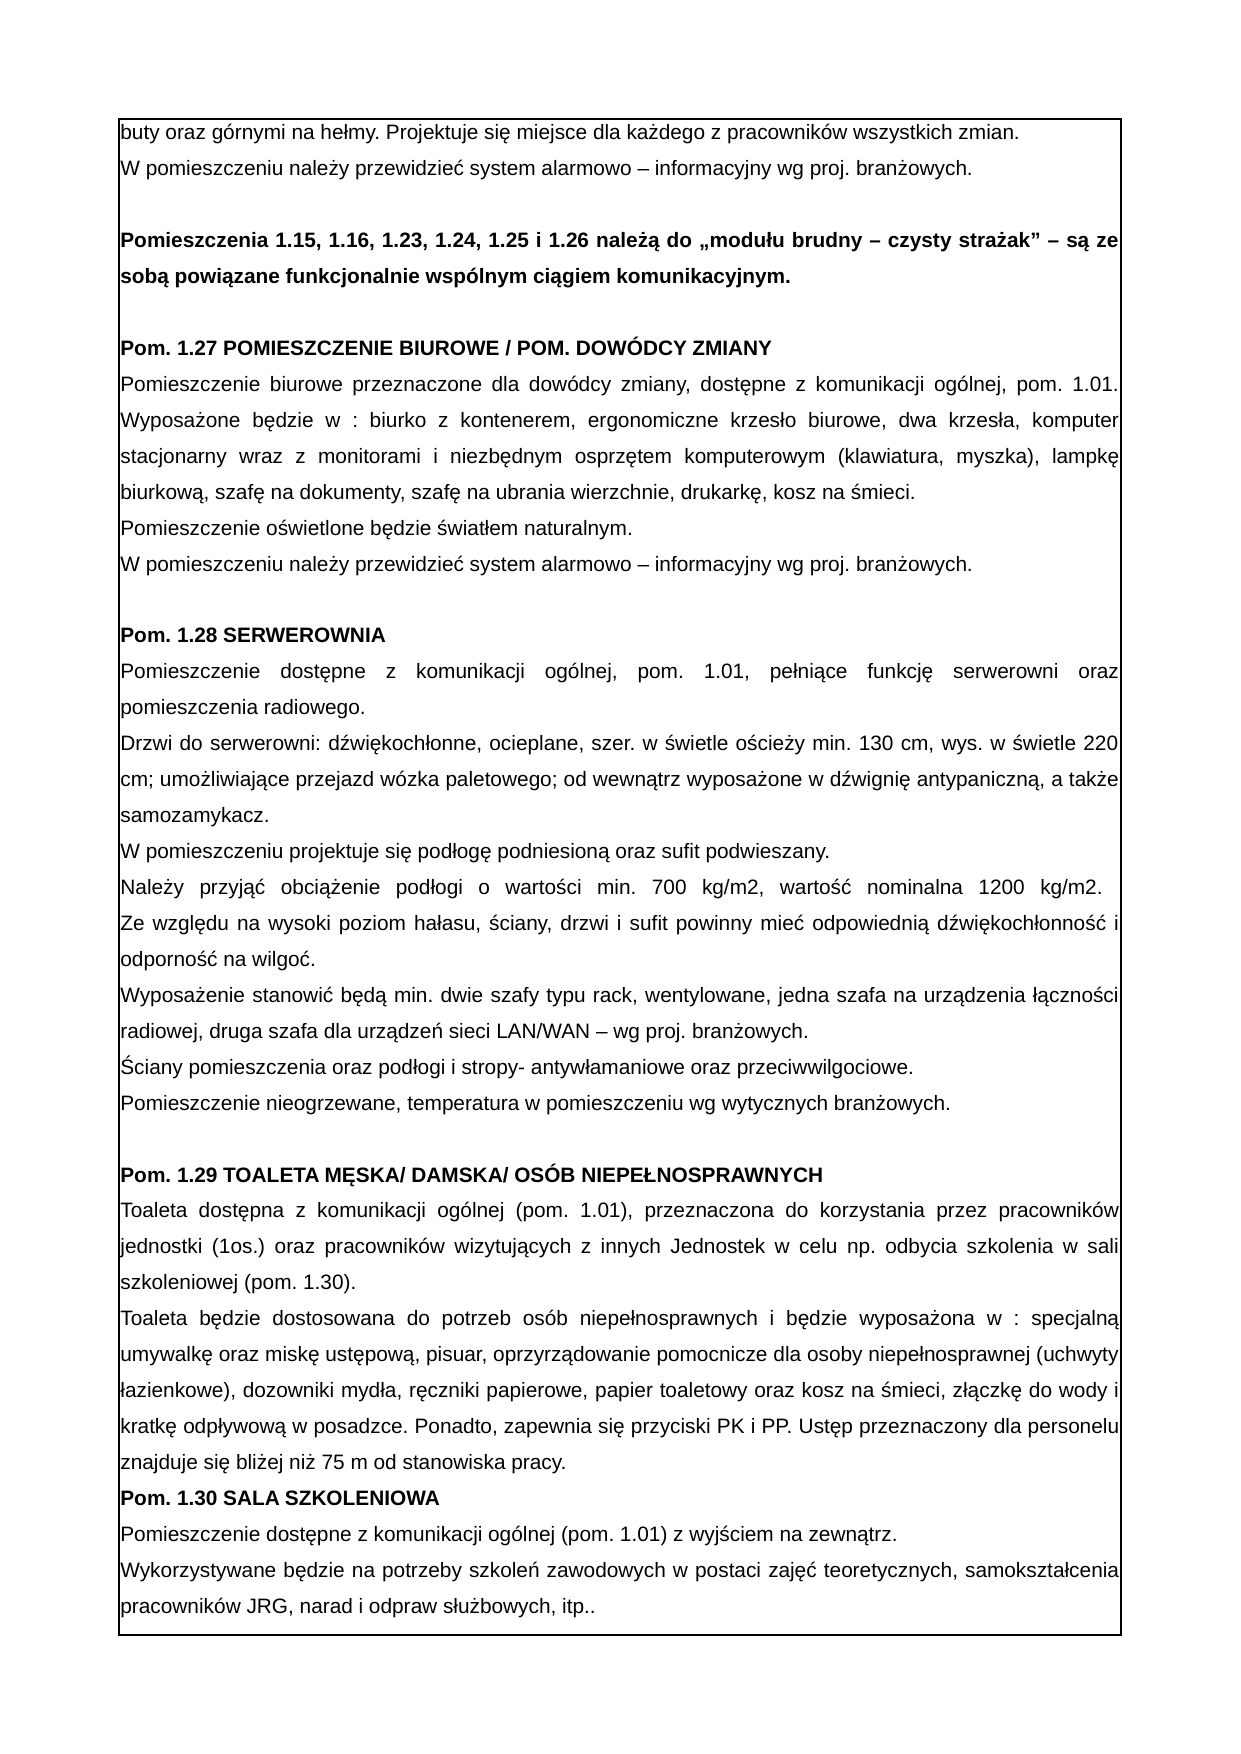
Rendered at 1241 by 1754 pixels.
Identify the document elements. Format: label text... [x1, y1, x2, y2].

text W pomieszczeniu należy przewidzieć system alarmowo – informacyjny wg proj. branżowych. [120, 156, 1120, 180]
text Pom. 1.30 SALA SZKOLENIOWA [120, 1486, 1120, 1510]
text Pom. 1.28 SERWEROWNIA [120, 623, 1120, 647]
text Ściany pomieszczenia oraz podłogi i stropy- antywłamaniowe oraz przeciwwilgociowe. [120, 1054, 1120, 1078]
text Pomieszczenie dostępne z komunikacji ogólnej (pom. 1.01) z wyjściem na zewnątrz. [120, 1522, 1120, 1546]
text Toaleta będzie dostosowana do potrzeb osób niepełnosprawnych i będzie wyposażona w : specjalną umywalkę oraz miskę ustępową, pisuar, oprzyrządowanie pomocnicze dla osoby niepełnosprawnej (uchwyty łazienkowe), dozowniki mydła, ręczniki papierowe, papier toaletowy oraz kosz na śmieci, złączkę do wody i kratkę odpływową w posadzce. Ponadto, zapewnia się przyciski PK i PP. Ustęp przeznaczony dla personelu znajduje się bliżej niż 75 m od stanowiska pracy. [120, 1306, 1120, 1474]
text W pomieszczeniu projektuje się podłogę podniesioną oraz sufit podwieszany. [120, 839, 1120, 863]
text Należy przyjąć obciążenie podłogi o wartości min. 700 kg/m2, wartość nominalna 1200 kg/m2. Ze względu na wysoki poziom hałasu, ściany, drzwi i sufit powinny mieć odpowiednią dźwiękochłonność i odporność na wilgoć. [120, 875, 1120, 971]
text buty oraz górnymi na hełmy. Projektuje się miejsce dla każdego z pracowników wszystkich zmian. [120, 120, 1120, 144]
text Pom. 1.27 POMIESZCZENIE BIUROWE / POM. DOWÓDCY ZMIANY [120, 336, 1120, 360]
text Pomieszczenie biurowe przeznaczone dla dowódcy zmiany, dostępne z komunikacji ogólnej, pom. 1.01. Wyposażone będzie w : biurko z kontenerem, ergonomiczne krzesło biurowe, dwa krzesła, komputer stacjonarny wraz z monitorami i niezbędnym osprzętem komputerowym (klawiatura, myszka), lampkę biurkową, szafę na dokumenty, szafę na ubrania wierzchnie, drukarkę, kosz na śmieci. [120, 372, 1120, 503]
text Pomieszczenie dostępne z komunikacji ogólnej, pom. 1.01, pełniące funkcję serwerowni oraz pomieszczenia radiowego. [120, 659, 1120, 719]
text Drzwi do serwerowni: dźwiękochłonne, ocieplane, szer. w świetle ościeży min. 130 cm, wys. w świetle 220 cm; umożliwiające przejazd wózka paletowego; od wewnątrz wyposażone w dźwignię antypaniczną, a także samozamykacz. [120, 731, 1120, 827]
text Pomieszczenia 1.15, 1.16, 1.23, 1.24, 1.25 i 1.26 należą do „modułu brudny – czysty strażak” – są ze sobą powiązane funkcjonalnie wspólnym ciągiem komunikacyjnym. [120, 228, 1120, 288]
text Pomieszczenie nieogrzewane, temperatura w pomieszczeniu wg wytycznych branżowych. [120, 1091, 1120, 1114]
text Wykorzystywane będzie na potrzeby szkoleń zawodowych w postaci zajęć teoretycznych, samokształcenia pracowników JRG, narad i odpraw służbowych, itp.. [120, 1558, 1120, 1618]
text Wyposażenie stanowić będą min. dwie szafy typu rack, wentylowane, jedna szafa na urządzenia łączności radiowej, druga szafa dla urządzeń sieci LAN/WAN – wg proj. branżowych. [120, 983, 1120, 1043]
text Pom. 1.29 TOALETA MĘSKA/ DAMSKA/ OSÓB NIEPEŁNOSPRAWNYCH [120, 1162, 1120, 1186]
text Toaleta dostępna z komunikacji ogólnej (pom. 1.01), przeznaczona do korzystania przez pracowników jednostki (1os.) oraz pracowników wizytujących z innych Jednostek w celu np. odbycia szkolenia w sali szkoleniowej (pom. 1.30). [120, 1198, 1120, 1294]
text W pomieszczeniu należy przewidzieć system alarmowo – informacyjny wg proj. branżowych. [120, 551, 1120, 575]
text Pomieszczenie oświetlone będzie światłem naturalnym. [120, 516, 1120, 539]
